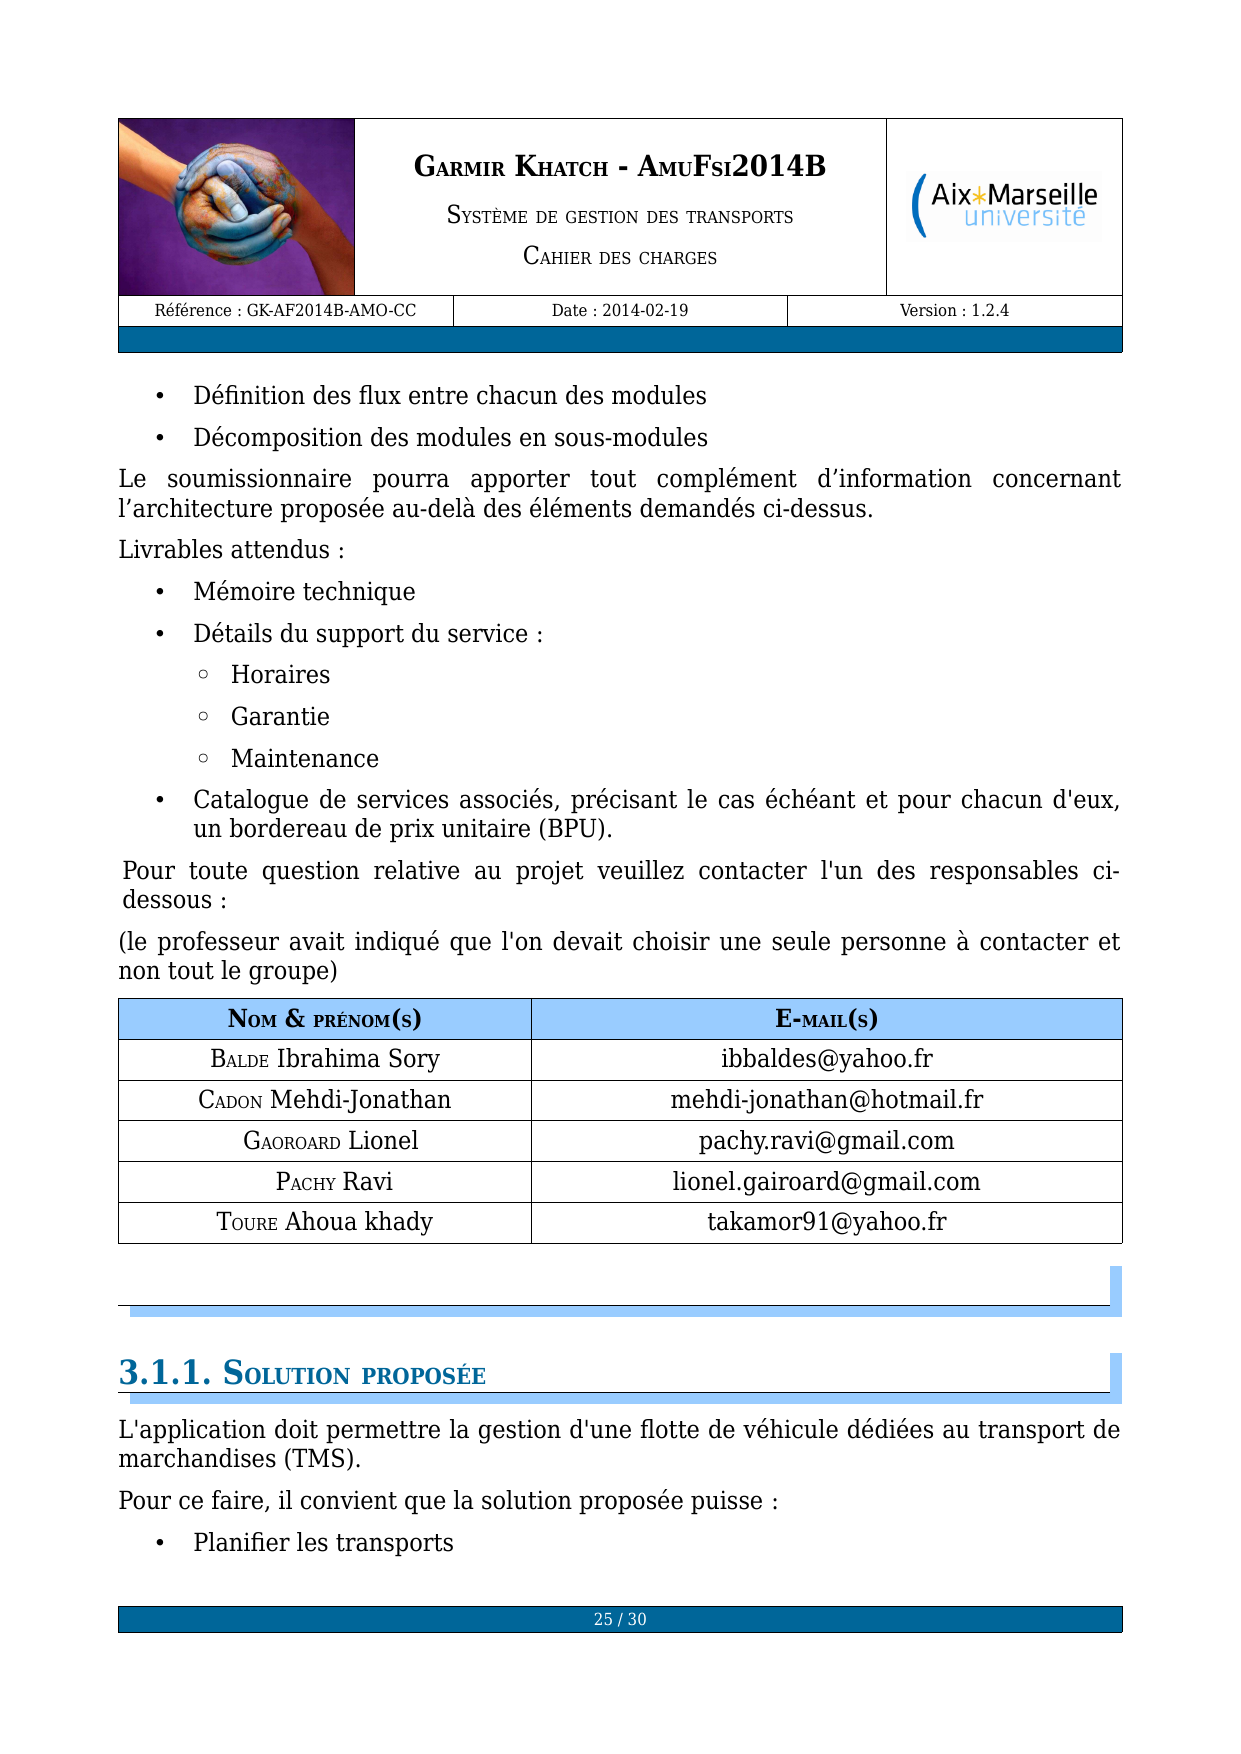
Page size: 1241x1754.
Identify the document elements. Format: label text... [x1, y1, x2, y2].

list Mémoire technique [156, 577, 1122, 606]
list Décomposition des modules en sous-modules [156, 423, 1122, 452]
list Planifier les transports [156, 1528, 1122, 1557]
table_cell Pachy Ravi [119, 1162, 531, 1202]
table_cell pachy.ravi@gmail.com [532, 1121, 1122, 1161]
list Garantie [193, 702, 1122, 731]
text Le soumissionnaire pourra apporter tout complément d’information concernant l’architecture proposée au-delà des éléments demandés ci-dessus. [118, 464, 1122, 523]
text Pour toute question relative au projet veuillez contacter l'un des responsables ci-dessous : [122, 856, 1122, 914]
list Horaires [193, 660, 1122, 689]
picture [887, 126, 1122, 288]
text Pour ce faire, il convient que la solution proposée puisse : [118, 1486, 1122, 1516]
table_cell lionel.gairoard@gmail.com [532, 1162, 1122, 1202]
subtitle Solution proposée [118, 1353, 1110, 1392]
table_cell mehdi-jonathan@hotmail.fr [532, 1081, 1122, 1120]
table_cell Gaoroard Lionel [119, 1121, 531, 1161]
table_header E-mail(s) [532, 999, 1122, 1039]
list Détails du support du service : [156, 619, 1122, 648]
text Livrables attendus : [118, 535, 1122, 564]
table_cell Balde Ibrahima Sory [119, 1040, 531, 1079]
table_cell Cadon Mehdi-Jonathan [119, 1081, 531, 1120]
text (le professeur avait indiqué que l'on devait choisir une seule personne à contacter et non tout le groupe) [118, 927, 1122, 985]
table_cell takamor91@yahoo.fr [532, 1203, 1122, 1242]
picture [119, 119, 354, 295]
list Catalogue de services associés, précisant le cas échéant et pour chacun d'eux, un bordereau de prix unitaire (BPU). [156, 785, 1122, 844]
table_cell Toure Ahoua khady [119, 1203, 531, 1242]
list Définition des flux entre chacun des modules [156, 381, 1122, 410]
table_cell ibbaldes@yahoo.fr [532, 1040, 1122, 1079]
list Maintenance [193, 744, 1122, 773]
text L'application doit permettre la gestion d'une flotte de véhicule dédiées au transport de marchandises (TMS). [118, 1416, 1122, 1474]
table_header Nom & prénom(s) [119, 999, 531, 1039]
